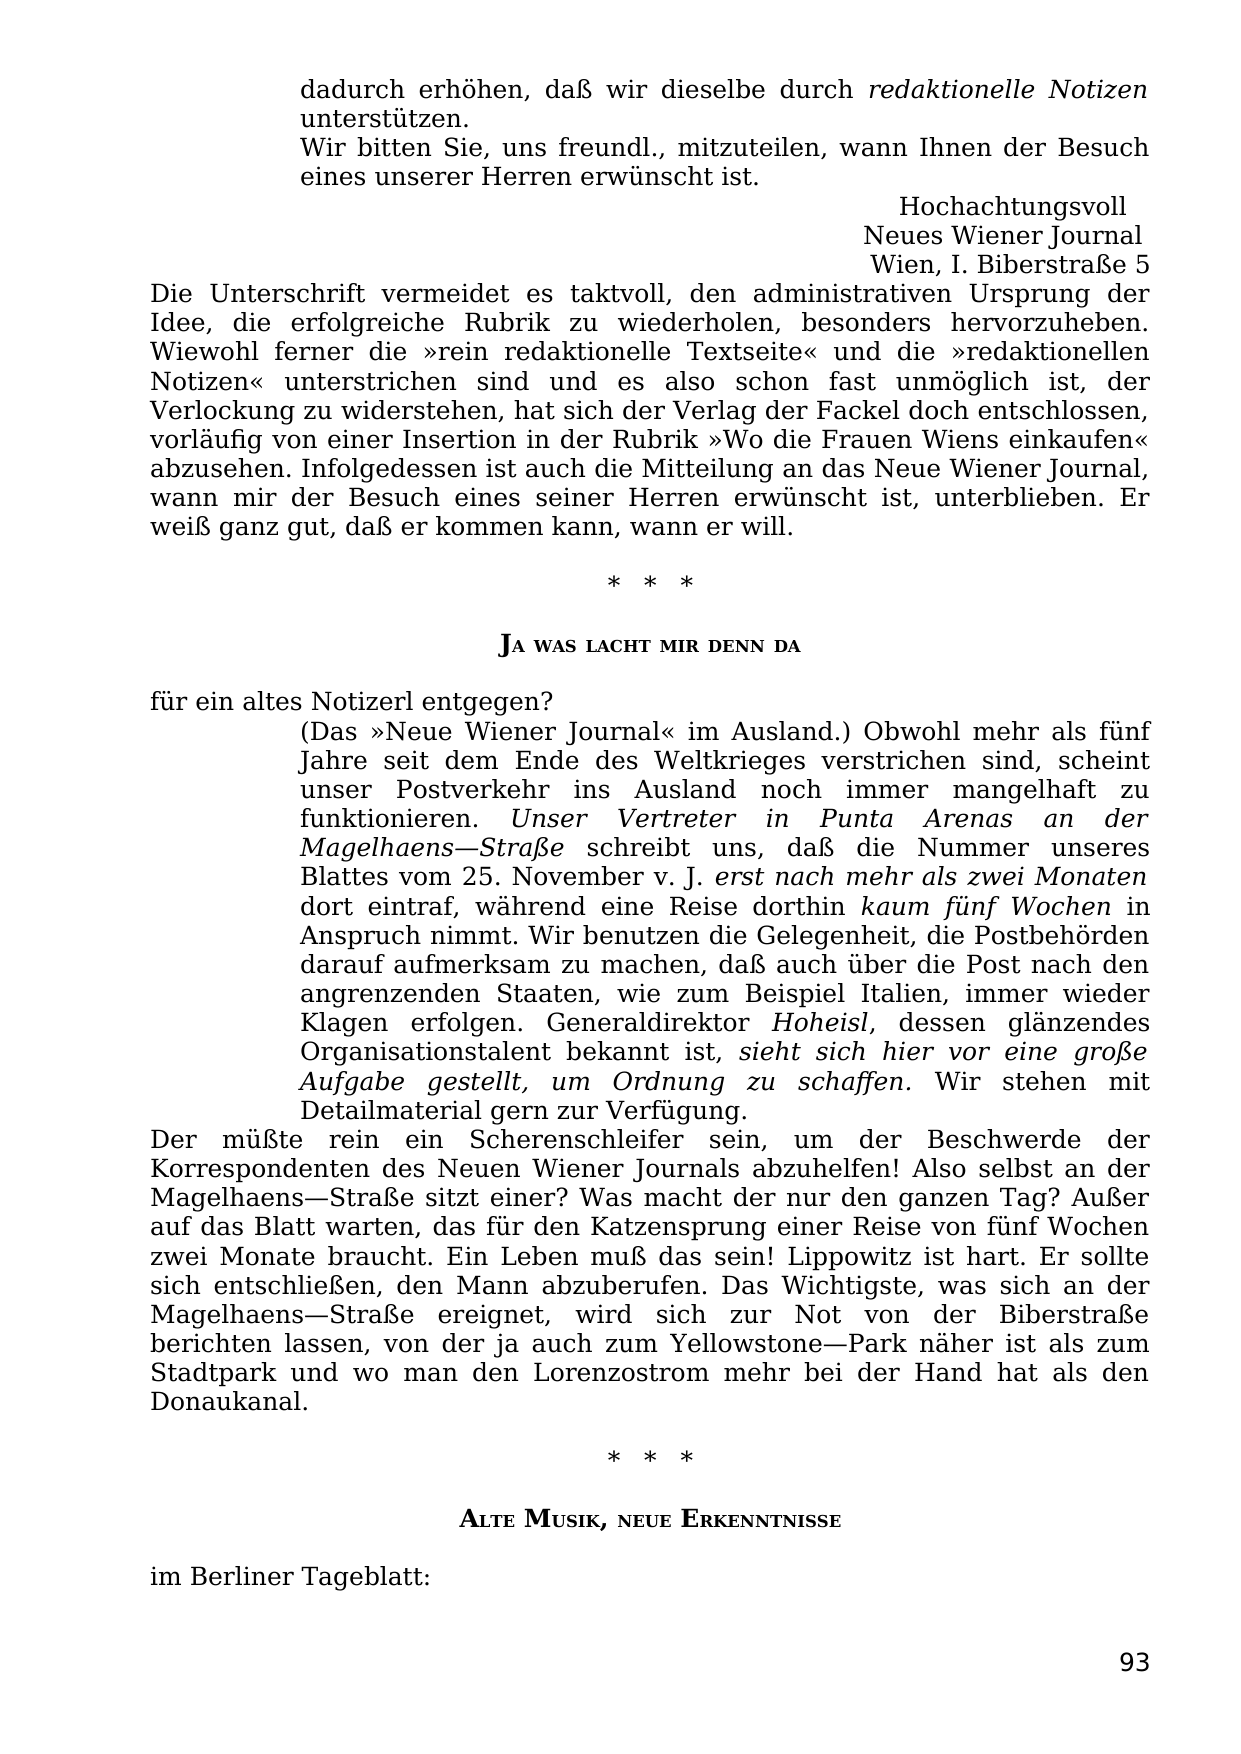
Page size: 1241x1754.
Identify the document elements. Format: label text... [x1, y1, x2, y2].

text * * * [150, 1446, 1151, 1475]
text im Berliner Tageblatt: [150, 1562, 1151, 1592]
text Wien, I. Biberstraße 5 [150, 250, 1151, 279]
text dadurch erhöhen, daß wir dieselbe durch redaktionelle Notizen unterstützen. [300, 75, 1151, 133]
text Hochachtungsvoll [150, 192, 1151, 221]
text Die Unterschrift vermeidet es taktvoll, den administrativen Ursprung der Idee, die erfolgreiche Rubrik zu wiederholen, besonders hervorzuheben. Wiewohl ferner die »rein redaktionelle Textseite« und die »redaktionellen Notizen« unterstrichen sind und es also schon fast unmöglich ist, der Verlockung zu widerstehen, hat sich der Verlag der Fackel doch entschlossen, vorläufig von einer Insertion in der Rubrik »Wo die Frauen Wiens einkaufen« abzusehen. Infolgedessen ist auch die Mitteilung an das Neue Wiener Journal, wann mir der Besuch eines seiner Herren erwünscht ist, unterblieben. Er weiß ganz gut, daß er kommen kann, wann er will. [150, 279, 1151, 542]
text Der müßte rein ein Scherenschleifer sein, um der Beschwerde der Korrespondenten des Neuen Wiener Journals abzuhelfen! Also selbst an der Magelhaens—Straße sitzt einer? Was macht der nur den ganzen Tag? Außer auf das Blatt warten, das für den Katzensprung einer Reise von fünf Wochen zwei Monate braucht. Ein Leben muß das sein! Lippowitz ist hart. Er sollte sich entschließen, den Mann abzuberufen. Das Wichtigste, was sich an der Magelhaens—Straße ereignet, wird sich zur Not von der Biberstraße berichten lassen, von der ja auch zum Yellowstone—Park näher ist als zum Stadtpark und wo man den Lorenzostrom mehr bei der Hand hat als den Donaukanal. [150, 1125, 1151, 1417]
text (Das »Neue Wiener Journal« im Ausland.) Obwohl mehr als fünf Jahre seit dem Ende des Weltkrieges verstrichen sind, scheint unser Postverkehr ins Ausland noch immer mangelhaft zu funktionieren. Unser Vertreter in Punta Arenas an der Magelhaens—Straße schreibt uns, daß die Nummer unseres Blattes vom 25. November v. J. erst nach mehr als zwei Monaten dort eintraf, während eine Reise dorthin kaum fünf Wochen in Anspruch nimmt. Wir benutzen die Gelegenheit, die Postbehörden darauf aufmerksam zu machen, daß auch über die Post nach den angrenzenden Staaten, wie zum Beispiel Italien, immer wieder Klagen erfolgen. Generaldirektor Hoheisl, dessen glänzendes Organisationstalent bekannt ist, sieht sich hier vor eine große Aufgabe gestellt, um Ordnung zu schaffen. Wir stehen mit Detailmaterial gern zur Verfügung. [300, 717, 1151, 1125]
text Wir bitten Sie, uns freundl., mitzuteilen, wann Ihnen der Besuch eines unserer Herren erwünscht ist. [300, 133, 1151, 192]
text für ein altes Notizerl entgegen? [150, 687, 1151, 717]
text Alte Musik, neue Erkenntnisse [150, 1475, 1151, 1533]
text Ja was lacht mir denn da [150, 600, 1151, 658]
text * * * [150, 571, 1151, 600]
text Neues Wiener Journal [150, 221, 1151, 250]
